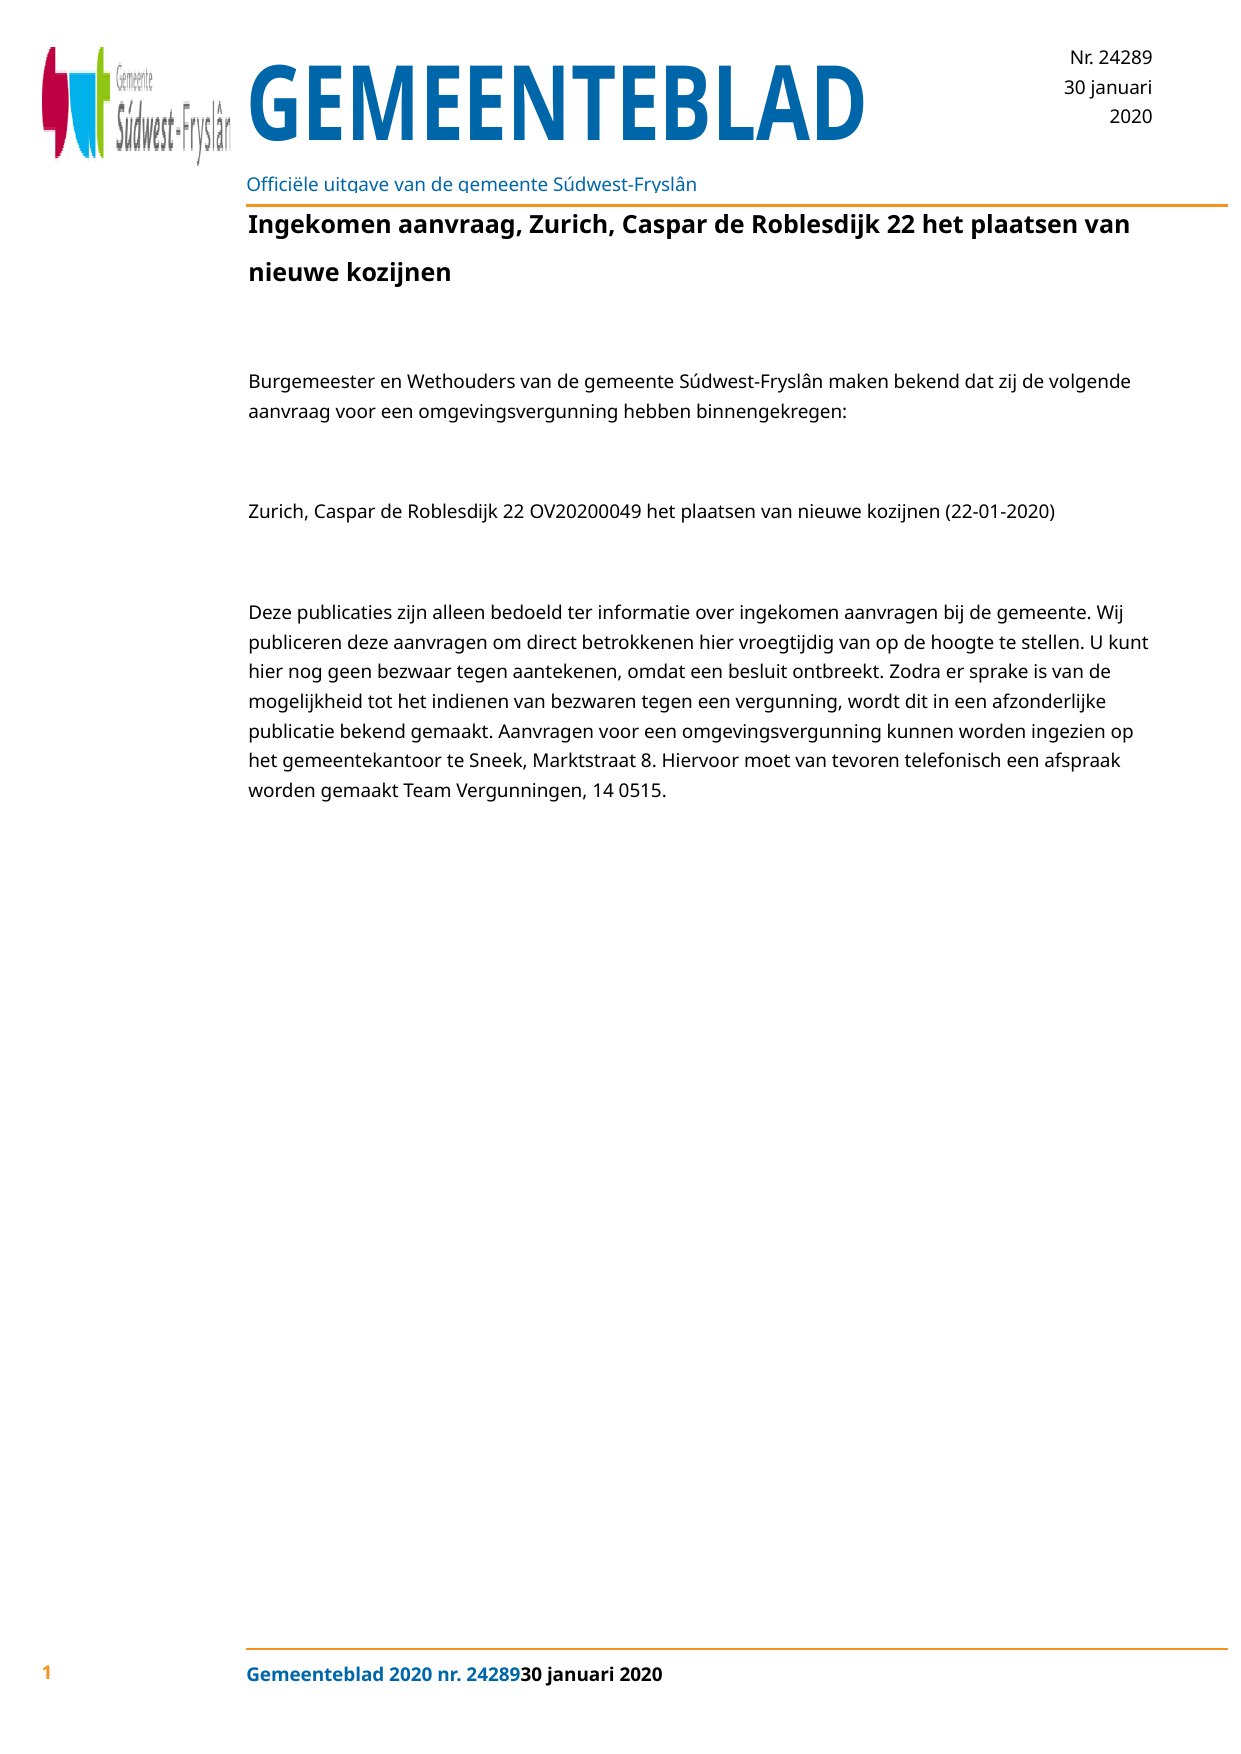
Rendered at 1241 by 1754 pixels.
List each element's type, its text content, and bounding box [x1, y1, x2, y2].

text Zurich, Caspar de Roblesdijk 22 OV20200049 het plaatsen van nieuwe kozijnen (22-01-2020) [248, 499, 1152, 524]
text Deze publicaties zijn alleen bedoeld ter informatie over ingekomen aanvragen bij de gemeente. Wij publiceren deze aanvragen om direct betrokkenen hier vroegtijdig van op de hoogte te stellen. U kunt hier nog geen bezwaar tegen aantekenen, omdat een besluit ontbreekt. Zodra er sprake is van de mogelijkheid tot het indienen van bezwaren tegen een vergunning, wordt dit in een afzonderlijke publicatie bekend gemaakt. Aanvragen voor een omgevingsvergunning kunnen worden ingezien op het gemeentekantoor te Sneek, Marktstraat 8. Hiervoor moet van tevoren telefonisch een afspraak worden gemaakt Team Vergunningen, 14 0515. [248, 599, 1152, 803]
picture [41, 47, 231, 172]
text Ingekomen aanvraag, Zurich, Caspar de Roblesdijk 22 het plaatsen van nieuwe kozijnen [248, 207, 1152, 288]
text Burgemeester en Wethouders van de gemeente Súdwest-Fryslân maken bekend dat zij de volgende aanvraag voor een omgevingsvergunning hebben binnengekregen: [248, 368, 1152, 424]
